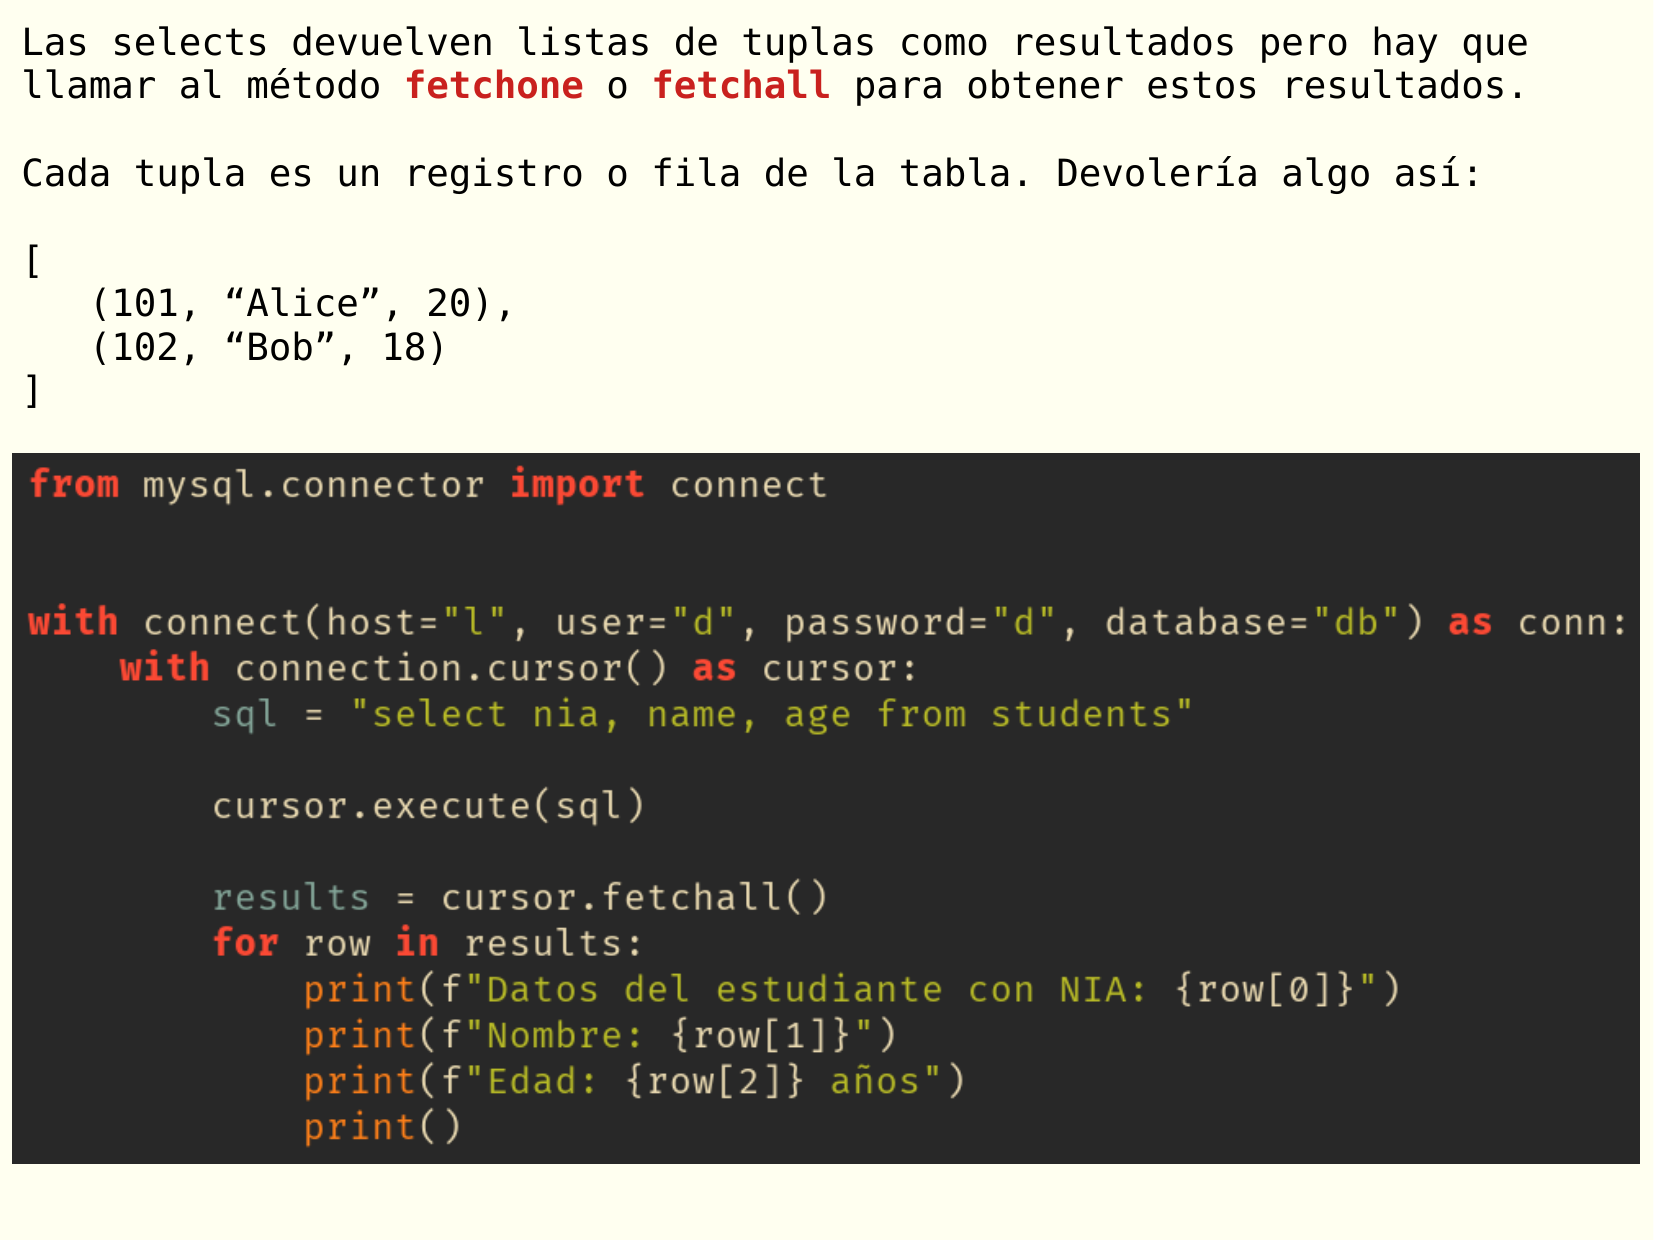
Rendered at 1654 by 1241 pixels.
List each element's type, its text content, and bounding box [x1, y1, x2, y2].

picture [12, 453, 1640, 1164]
title Las selects devuelven listas de tuplas como resultados pero hay que llamar al método fetchone o fetchall para obtener estos resultados. Cada tupla es un registro o fila de la tabla. Devolería algo así: [ (101, “Alice”, 20), (102, “Bob”, 18) ] [21, 7, 1642, 469]
